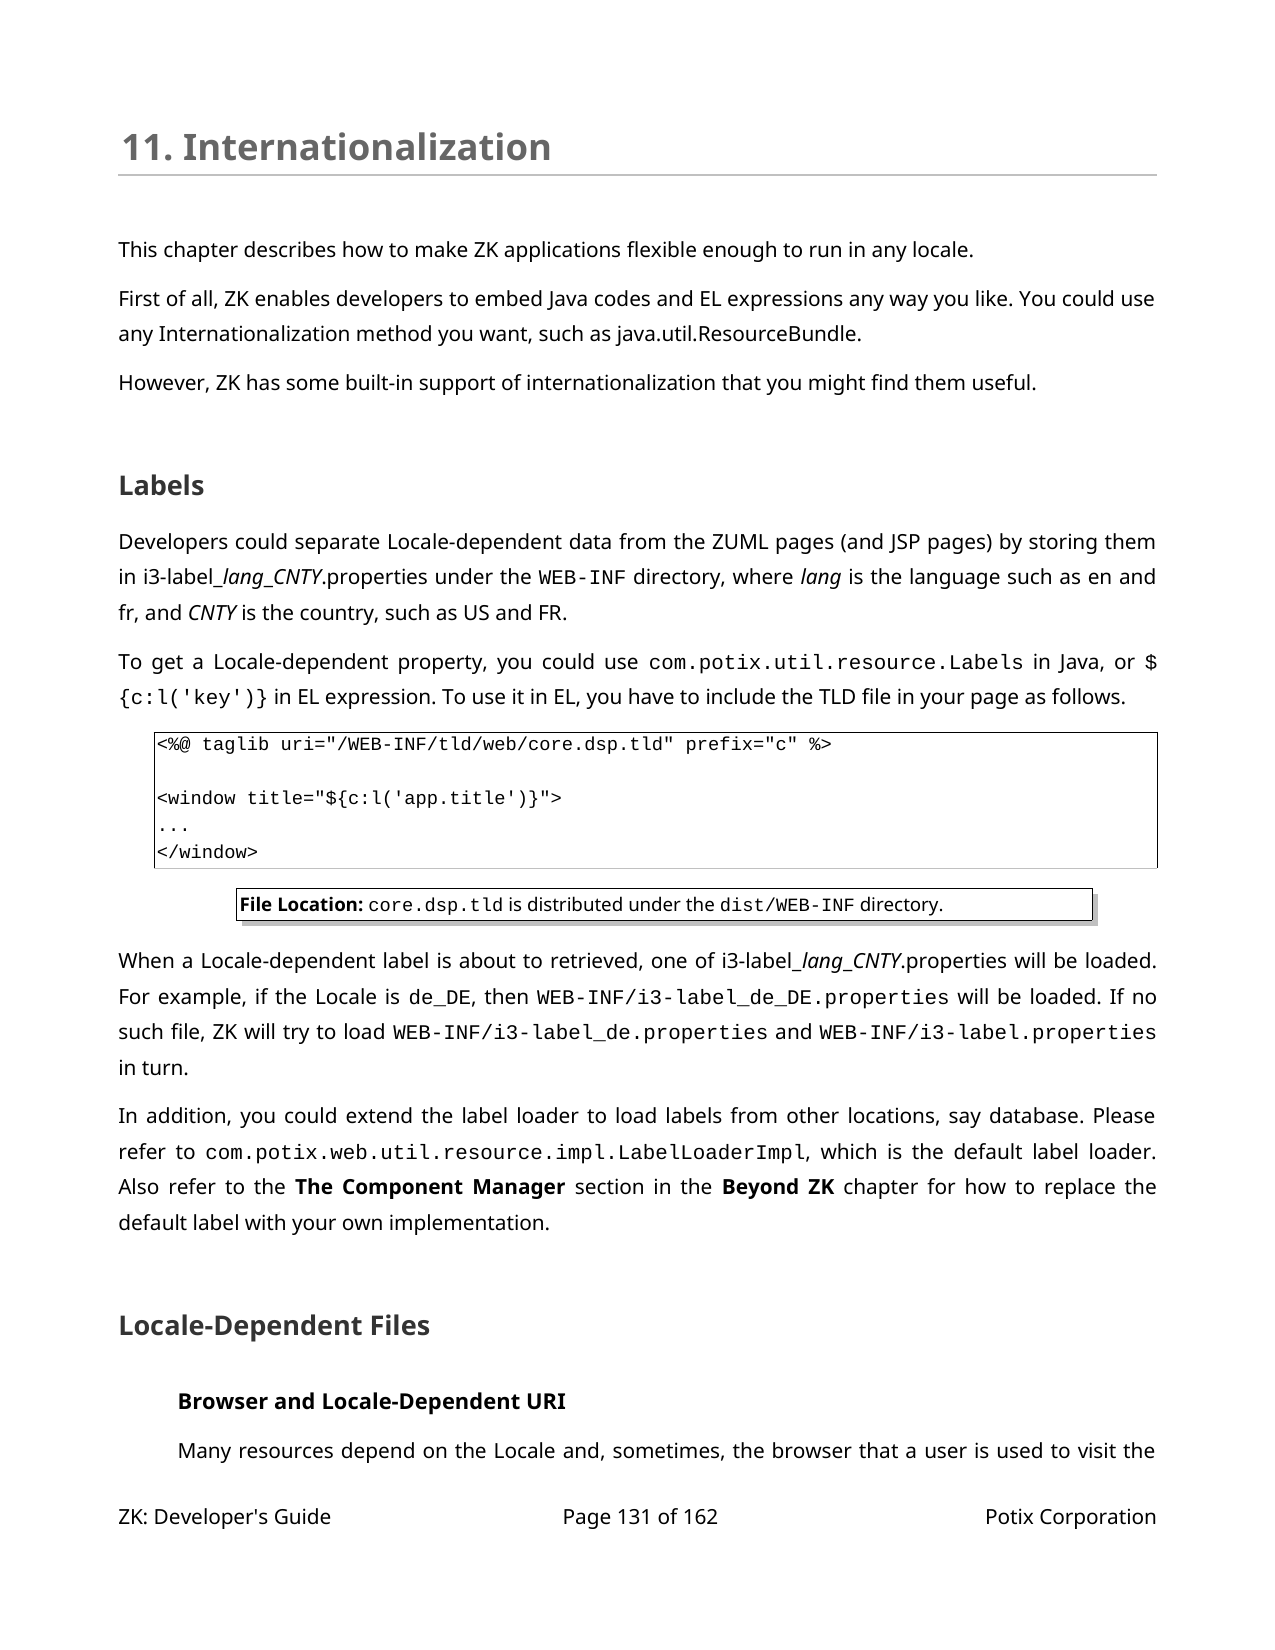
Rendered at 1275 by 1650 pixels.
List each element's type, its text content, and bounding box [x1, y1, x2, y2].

text <window title="${c:l('app.title')}"> [155, 786, 1157, 810]
text File Location: core.dsp.tld is distributed under the dist/WEB-INF directory. [237, 889, 1092, 920]
text ... [155, 813, 1157, 837]
text However, ZK has some built-in support of internationalization that you might find them useful. [118, 368, 1157, 396]
text </window> [155, 840, 1157, 868]
subtitle Browser and Locale-Dependent URI [177, 1386, 1157, 1416]
subtitle Labels [118, 467, 1157, 504]
text In addition, you could extend the label loader to load labels from other locations, say database. Please refer to com.potix.web.util.resource.impl.LabelLoaderImpl, which is the default label loader. Also refer to the The Component Manager section in the Beyond ZK chapter for how to replace the default label with your own implementation. [118, 1102, 1157, 1236]
text First of all, ZK enables developers to embed Java codes and EL expressions any way you like. You could use any Internationalization method you want, such as java.util.ResourceBundle. [118, 284, 1157, 347]
text When a Locale-dependent label is about to retrieved, one of i3-label_lang_CNTY.properties will be loaded. For example, if the Locale is de_DE, then WEB-INF/i3-label_de_DE.properties will be loaded. If no such file, ZK will try to load WEB-INF/i3-label_de.properties and WEB-INF/i3-label.properties in turn. [118, 947, 1157, 1081]
text This chapter describes how to make ZK applications flexible enough to run in any locale. [118, 235, 1157, 263]
text To get a Locale-dependent property, you could use com.potix.util.resource.Labels in Java, or ${c:l('key')} in EL expression. To use it in EL, you have to include the TLD file in your page as follows. [118, 647, 1157, 711]
text <%@ taglib uri="/WEB-INF/tld/web/core.dsp.tld" prefix="c" %> [155, 733, 1157, 756]
text Many resources depend on the Locale and, sometimes, the browser that a user is used to visit the [177, 1437, 1157, 1465]
subtitle 11. Internationalization [118, 118, 1157, 174]
subtitle Locale-Dependent Files [118, 1307, 1157, 1343]
text Developers could separate Locale-dependent data from the ZUML pages (and JSP pages) by storing them in i3-label_lang_CNTY.properties under the WEB-INF directory, where lang is the language such as en and fr, and CNTY is the country, such as US and FR. [118, 527, 1157, 626]
